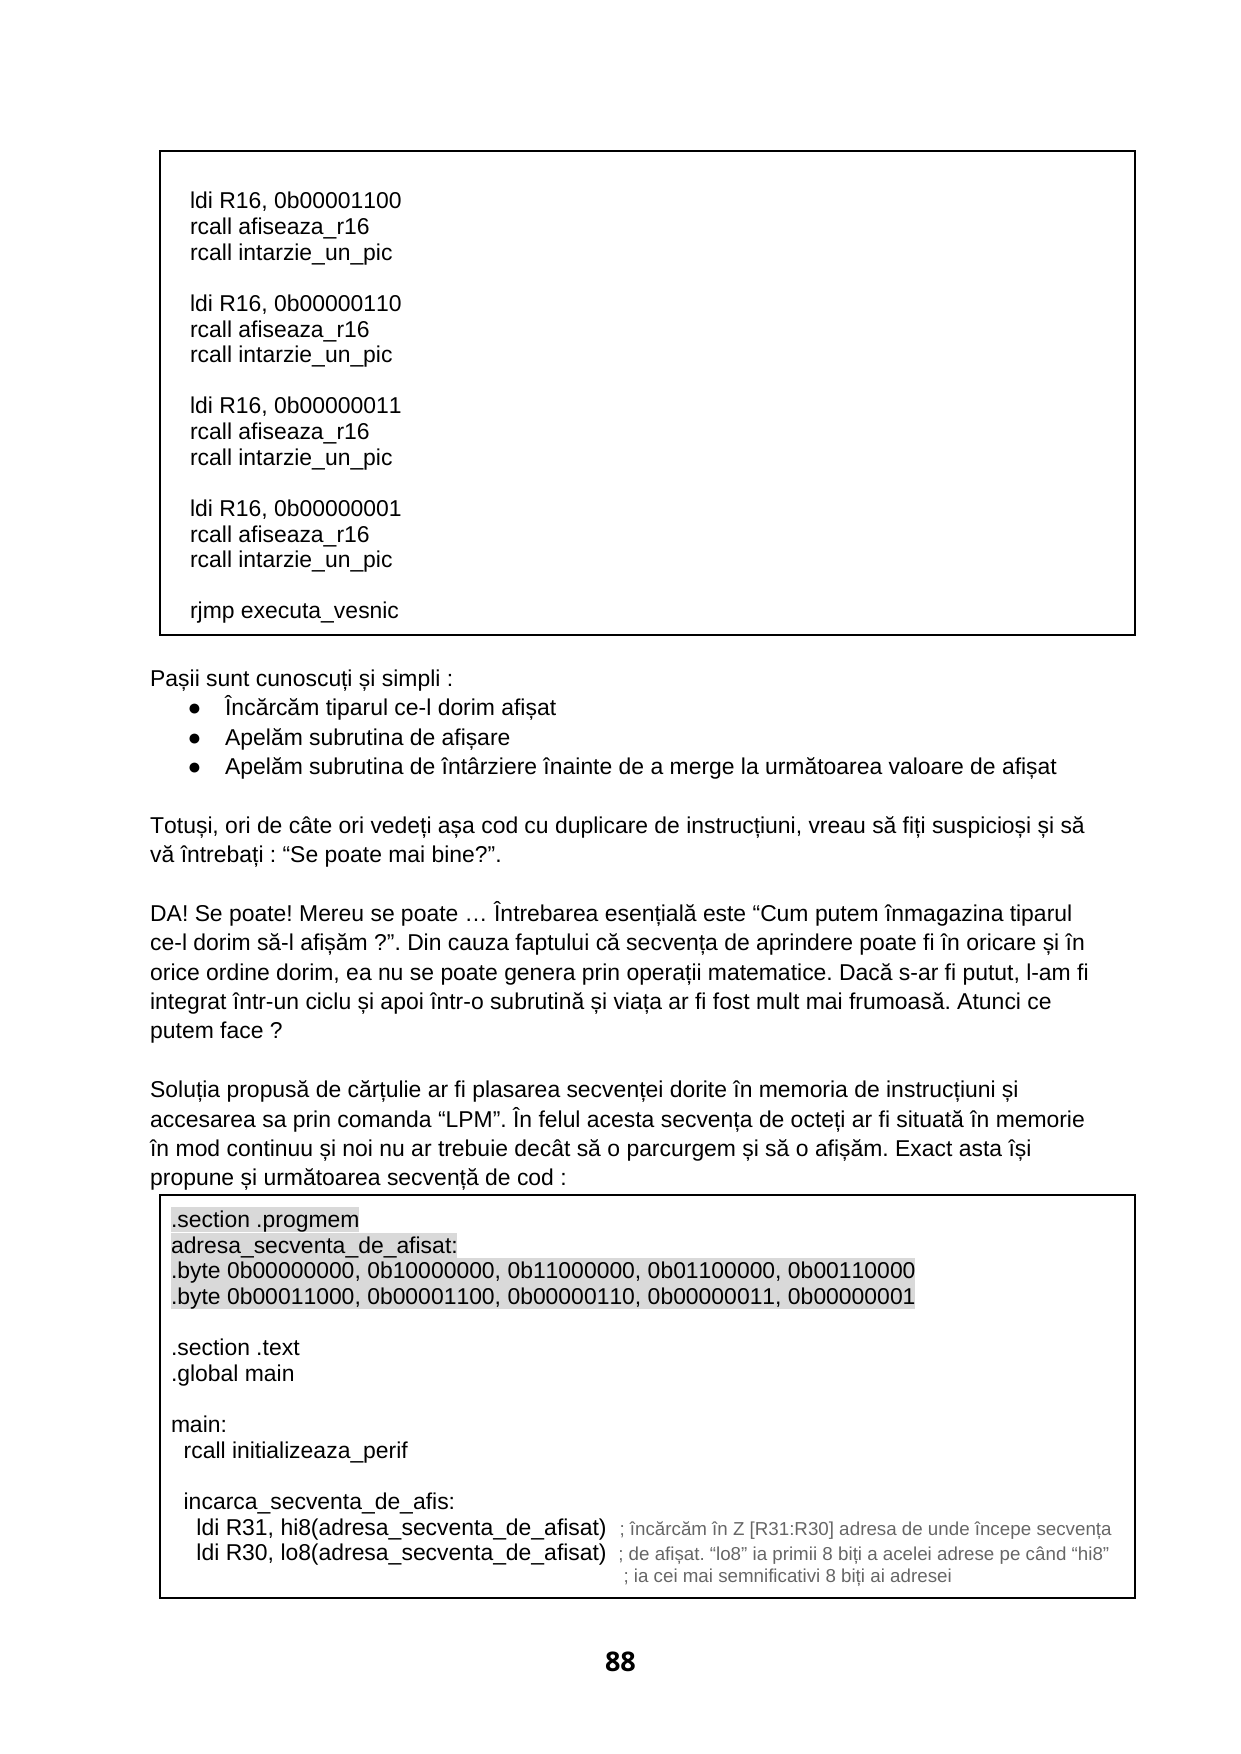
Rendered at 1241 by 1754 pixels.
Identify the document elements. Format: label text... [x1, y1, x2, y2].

list Încărcăm tiparul ce-l dorim afișat [187, 695, 1091, 721]
table_header ldi R16, 0b00001100 rcall afiseaza_r16 rcall intarzie_un_pic ldi R16, 0b00000110 rcall afiseaza_r16 rcall intarzie_un_pic ldi R16, 0b00000011 rcall afiseaza_r16 rcall intarzie_un_pic ldi R16, 0b00000001 rcall afiseaza_r16 rcall intarzie_un_pic rjmp executa_vesnic [161, 152, 1134, 634]
text Pașii sunt cunoscuți și simpli : [150, 666, 1091, 691]
text DA! Se poate! Mereu se poate … Întrebarea esențială este “Cum putem înmagazina tiparul ce-l dorim să-l afișăm ?”. Din cauza faptului că secvența de aprindere poate fi în oricare și în orice ordine dorim, ea nu se poate genera prin operații matematice. Dacă s-ar fi putut, l-am fi integrat într-un ciclu și apoi într-o subrutină și viața ar fi fost mult mai frumoasă. Atunci ce putem face ? [150, 901, 1091, 1044]
text Totuși, ori de câte ori vedeți așa cod cu duplicare de instrucțiuni, vreau să fiți suspicioși și să vă întrebați : “Se poate mai bine?”. [150, 812, 1091, 867]
list Apelăm subrutina de întârziere înainte de a merge la următoarea valoare de afișat [187, 754, 1091, 779]
list Apelăm subrutina de afișare [187, 724, 1091, 750]
text Soluția propusă de cărțulie ar fi plasarea secvenței dorite în memoria de instrucțiuni și accesarea sa prin comanda “LPM”. În felul acesta secvența de octeți ar fi situată în memorie în mod continuu și noi nu ar trebuie decât să o parcurgem și să o afișăm. Exact asta își propune și următoarea secvență de cod : [150, 1077, 1091, 1191]
table_header .section .progmem adresa_secventa_de_afisat: .byte 0b00000000, 0b10000000, 0b11000000, 0b01100000, 0b00110000 .byte 0b00011000, 0b00001100, 0b00000110, 0b00000011, 0b00000001 .section .text .global main main: rcall initializeaza_perif incarca_secventa_de_afis: ldi R31, hi8(adresa_secventa_de_afisat) ; încărcăm în Z [R31:R30] adresa de unde începe secvența ldi R30, lo8(adresa_secventa_de_afisat) ; de afișat. “lo8” ia primii 8 biți a acelei adrese pe când “hi8” ; ia cei mai semnificativi 8 biți ai adresei [161, 1196, 1134, 1597]
